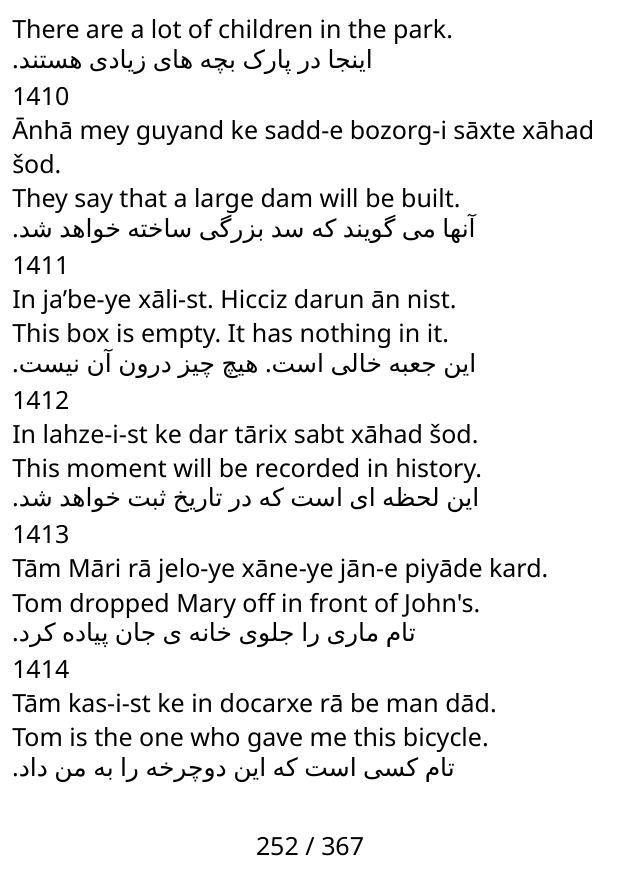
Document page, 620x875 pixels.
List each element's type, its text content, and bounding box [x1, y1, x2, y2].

text تام ماری را جلوی خانه ی جان پیاده کرد. [12, 619, 607, 652]
text 1410 [12, 79, 607, 113]
text 1411 [12, 247, 607, 282]
text Tom dropped Mary off in front of John's. [12, 585, 607, 619]
text In ja’be‌-ye xāli-st. Hicciz darun ān nist. [12, 282, 607, 316]
text They say that a large dam will be built. [12, 181, 607, 215]
text This box is empty. It has nothing in it. [12, 316, 607, 350]
text این لحظه ای است که در تاریخ ثبت خواهد شد. [12, 484, 607, 517]
text Tom is the one who gave me this bicycle. [12, 720, 607, 754]
text This moment will be recorded in history. [12, 450, 607, 484]
text آنها می گویند که سد بزرگی ساخته خواهد شد. [12, 215, 607, 247]
text Ānhā mey guyand ke sadd-e bozorg-i sāxte xāhad šod. [12, 113, 607, 181]
text این جعبه خالی است. هیچ چیز درون آن نیست. [12, 350, 607, 382]
text تام کسی است که این دوچرخه را به من داد. [12, 754, 607, 787]
text Tām kas-i-st ke in docarxe rā be man dād. [12, 686, 607, 720]
text 1414 [12, 652, 607, 686]
text There are a lot of children in the park. [12, 12, 607, 46]
text اینجا در پارک بچه های زیادی هستند. [12, 46, 607, 79]
text 1413 [12, 517, 607, 551]
text Tām Māri rā jelo-ye xāne‌-ye jān-e piyāde kard. [12, 551, 607, 585]
text In lahze‌-i-st ke dar tārix sabt xāhad šod. [12, 416, 607, 450]
text 1412 [12, 382, 607, 416]
